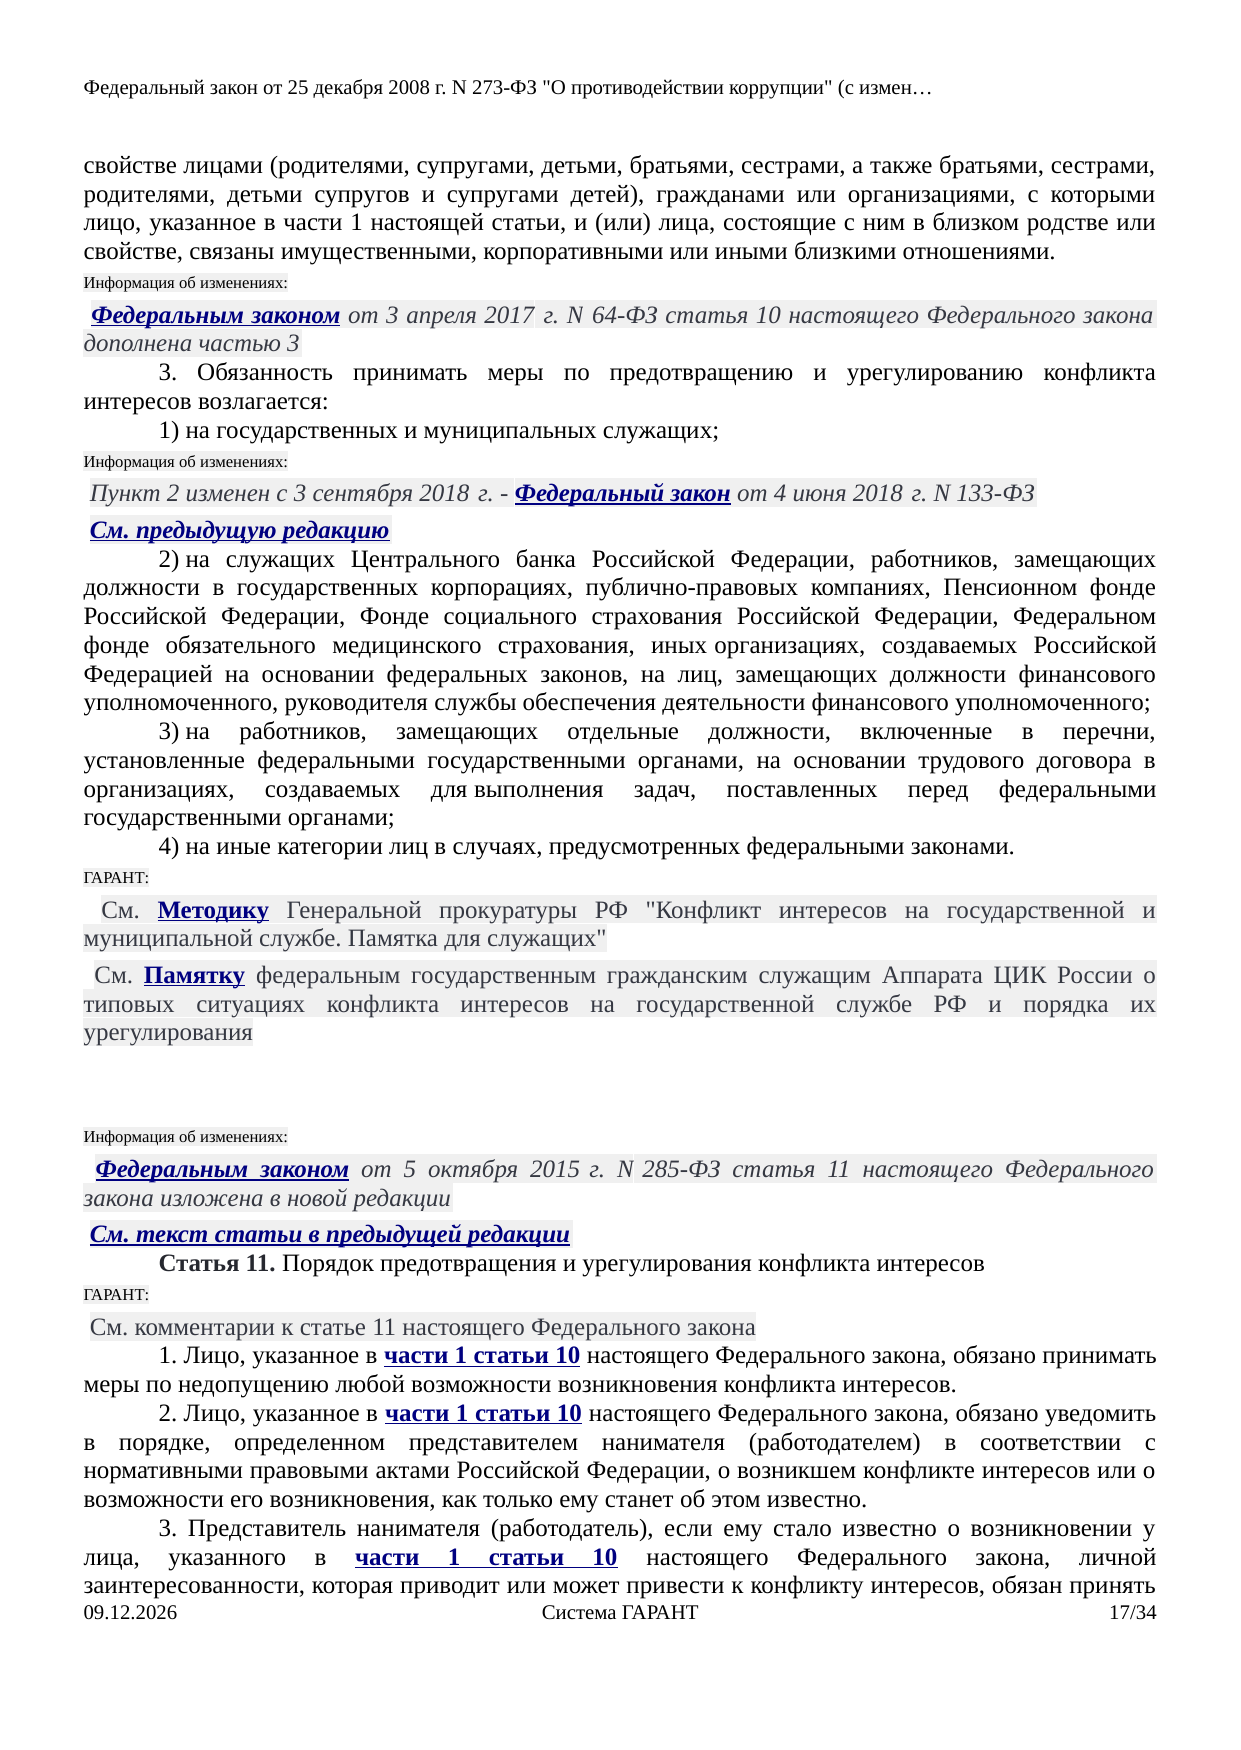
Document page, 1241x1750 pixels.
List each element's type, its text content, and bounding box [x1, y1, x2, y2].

text См. предыдущую редакцию [83, 515, 1157, 544]
text 1) на государственных и муниципальных служащих; [83, 415, 1157, 443]
text 1. Лицо, указанное в части 1 статьи 10 настоящего Федерального закона, обязано принимать меры по недопущению любой возможности возникновения конфликта интересов. [83, 1341, 1157, 1398]
text См. Памятку федеральным государственным гражданским служащим Аппарата ЦИК России о типовых ситуациях конфликта интересов на государственной службе РФ и порядка их урегулирования [83, 960, 1157, 1046]
text 4) на иные категории лиц в случаях, предусмотренных федеральными законами. [83, 831, 1157, 860]
text См. комментарии к статье 11 настоящего Федерального закона [83, 1312, 1157, 1341]
text См. текст статьи в предыдущей редакции [83, 1219, 1157, 1248]
text Пункт 2 изменен с 3 сентября 2018 г. - Федеральный закон от 4 июня 2018 г. N 133-ФЗ [83, 478, 1157, 507]
text 2. Лицо, указанное в части 1 статьи 10 настоящего Федерального закона, обязано уведомить в порядке, определенном представителем нанимателя (работодателем) в соответствии с нормативными правовыми актами Российской Федерации, о возникшем конфликте интересов или о возможности его возникновения, как только ему станет об этом известно. [83, 1398, 1157, 1513]
text Информация об изменениях: [83, 451, 1157, 471]
text ГАРАНТ: [83, 868, 1157, 887]
text Информация об изменениях: [83, 1127, 1157, 1146]
text Статья 11. Порядок предотвращения и урегулирования конфликта интересов [158, 1248, 1157, 1277]
text ГАРАНТ: [83, 1285, 1157, 1304]
text Информация об изменениях: [83, 273, 1157, 292]
text См. Методику Генеральной прокуратуры РФ "Конфликт интересов на государственной и муниципальной службе. Памятка для служащих" [83, 895, 1157, 952]
text 3) на работников, замещающих отдельные должности, включенные в перечни, установленные федеральными государственными органами, на основании трудового договора в организациях, создаваемых для выполнения задач, поставленных перед федеральными государственными органами; [83, 716, 1157, 831]
text 2) на служащих Центрального банка Российской Федерации, работников, замещающих должности в государственных корпорациях, публично-правовых компаниях, Пенсионном фонде Российской Федерации, Фонде социального страхования Российской Федерации, Федеральном фонде обязательного медицинского страхования, иных организациях, создаваемых Российской Федерацией на основании федеральных законов, на лиц, замещающих должности финансового уполномоченного, руководителя службы обеспечения деятельности финансового уполномоченного; [83, 544, 1157, 716]
text Федеральным законом от 3 апреля 2017 г. N 64-ФЗ статья 10 настоящего Федерального закона дополнена частью 3 [83, 300, 1157, 357]
text Федеральным законом от 5 октября 2015 г. N 285-ФЗ статья 11 настоящего Федерального закона изложена в новой редакции [83, 1154, 1157, 1212]
text 3. Представитель нанимателя (работодатель), если ему стало известно о возникновении у лица, указанного в части 1 статьи 10 настоящего Федерального закона, личной заинтересованности, которая приводит или может привести к конфликту интересов, обязан принять [83, 1513, 1157, 1599]
text свойстве лицами (родителями, супругами, детьми, братьями, сестрами, а также братьями, сестрами, родителями, детьми супругов и супругами детей), гражданами или организациями, с которыми лицо, указанное в части 1 настоящей статьи, и (или) лица, состоящие с ним в близком родстве или свойстве, связаны имущественными, корпоративными или иными близкими отношениями. [83, 150, 1157, 265]
text 3. Обязанность принимать меры по предотвращению и урегулированию конфликта интересов возлагается: [83, 357, 1157, 415]
